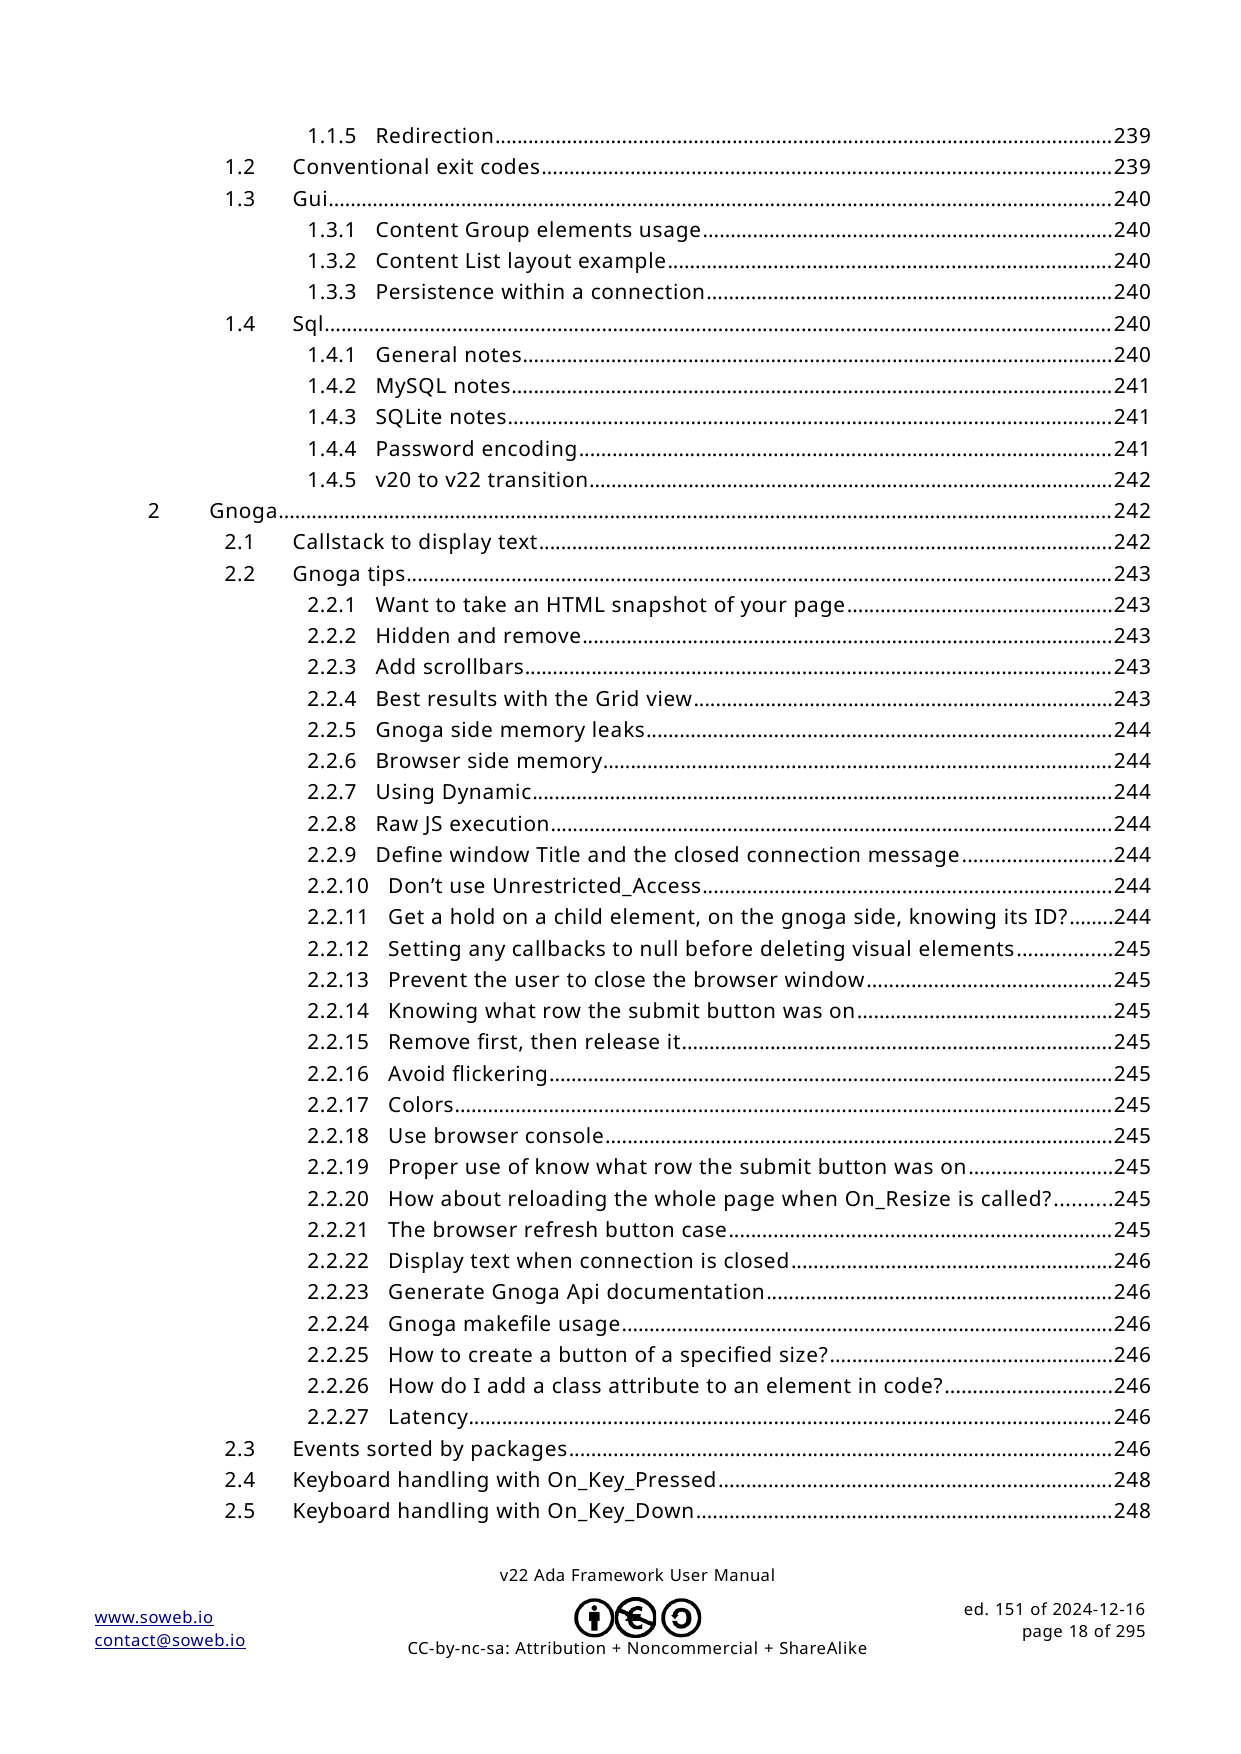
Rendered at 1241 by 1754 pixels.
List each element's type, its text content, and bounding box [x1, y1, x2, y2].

text 2.2.2 Hidden and remove 243 [307, 618, 1152, 650]
text 2.5 Keyboard handling with On_Key_Down 248 [224, 1493, 1152, 1525]
text 2.2.15 Remove first, then release it 245 [307, 1025, 1152, 1056]
text 1.4.1 General notes 240 [307, 337, 1152, 368]
text 2 Gnoga 242 [148, 493, 1152, 525]
picture [660, 1597, 702, 1638]
text 1.1.5 Redirection 239 [307, 118, 1152, 150]
text 2.2.16 Avoid flickering 245 [307, 1056, 1152, 1087]
text 2.2.10 Don’t use Unrestricted_Access 244 [307, 868, 1152, 900]
text 2.2.11 Get a hold on a child element, on the gnoga side, knowing its ID? 244 [307, 900, 1152, 931]
picture [573, 1597, 657, 1638]
text 2.2.19 Proper use of know what row the submit button was on 245 [307, 1150, 1152, 1181]
text 2.2.20 How about reloading the whole page when On_Resize is called? 245 [307, 1181, 1152, 1212]
text 1.3.1 Content Group elements usage 240 [307, 212, 1152, 243]
text 2.2.21 The browser refresh button case 245 [307, 1212, 1152, 1243]
text 2.2.6 Browser side memory 244 [307, 743, 1152, 775]
text 2.2.26 How do I add a class attribute to an element in code? 246 [307, 1368, 1152, 1400]
text 2.2.12 Setting any callbacks to null before deleting visual elements 245 [307, 931, 1152, 962]
text 2.2.25 How to create a button of a specified size? 246 [307, 1337, 1152, 1368]
text 2.2.23 Generate Gnoga Api documentation 246 [307, 1275, 1152, 1306]
text 1.4.3 SQLite notes 241 [307, 400, 1152, 431]
text 1.3 Gui 240 [224, 181, 1152, 212]
text 2.2.24 Gnoga makefile usage 246 [307, 1306, 1152, 1337]
text 2.2.7 Using Dynamic 244 [307, 775, 1152, 806]
text 2.2.8 Raw JS execution 244 [307, 806, 1152, 837]
text 2.2.1 Want to take an HTML snapshot of your page 243 [307, 587, 1152, 618]
text 2.2.22 Display text when connection is closed 246 [307, 1243, 1152, 1275]
text 2.2.17 Colors 245 [307, 1087, 1152, 1118]
text 1.4.4 Password encoding 241 [307, 431, 1152, 462]
text 2.2.4 Best results with the Grid view 243 [307, 681, 1152, 712]
text 2.3 Events sorted by packages 246 [224, 1431, 1152, 1462]
text 1.4.5 v20 to v22 transition 242 [307, 462, 1152, 493]
text 2.2.3 Add scrollbars 243 [307, 650, 1152, 681]
text 2.2.27 Latency 246 [307, 1400, 1152, 1431]
text 1.3.3 Persistence within a connection 240 [307, 275, 1152, 306]
text 1.3.2 Content List layout example 240 [307, 243, 1152, 275]
text 2.2.18 Use browser console 245 [307, 1118, 1152, 1150]
text 2.2 Gnoga tips 243 [224, 556, 1152, 587]
text 1.2 Conventional exit codes 239 [224, 150, 1152, 181]
text 2.2.14 Knowing what row the submit button was on 245 [307, 993, 1152, 1025]
text 2.2.13 Prevent the user to close the browser window 245 [307, 962, 1152, 993]
text 1.4.2 MySQL notes 241 [307, 368, 1152, 400]
text 2.2.5 Gnoga side memory leaks 244 [307, 712, 1152, 743]
text 2.1 Callstack to display text 242 [224, 525, 1152, 556]
text 2.2.9 Define window Title and the closed connection message 244 [307, 837, 1152, 868]
text 1.4 Sql 240 [224, 306, 1152, 337]
text 2.4 Keyboard handling with On_Key_Pressed 248 [224, 1462, 1152, 1493]
